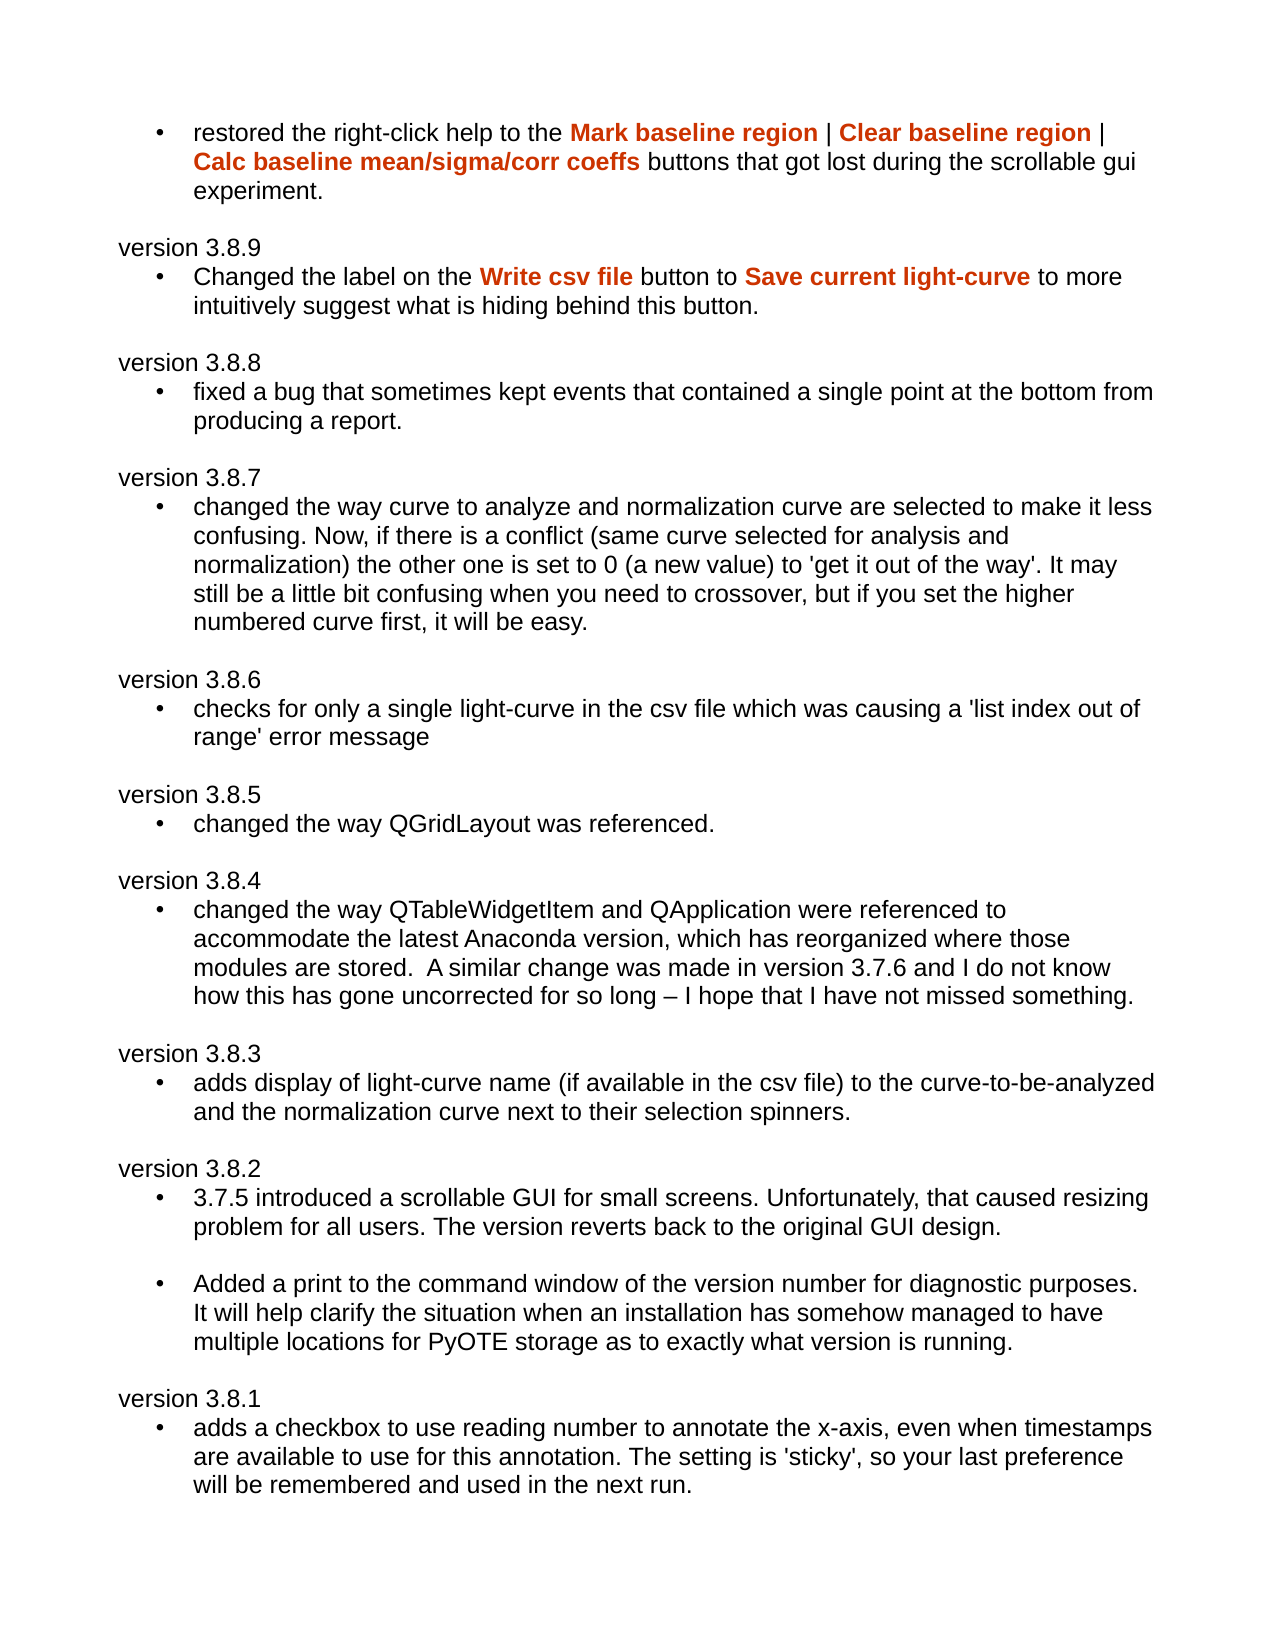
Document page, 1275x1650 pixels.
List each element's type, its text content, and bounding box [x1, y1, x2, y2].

list Changed the label on the Write csv file button to Save current light-curve to more intuitively suggest what is hiding behind this button. [156, 262, 1157, 348]
text version 3.8.1 [118, 1384, 1157, 1413]
text version 3.8.5 [118, 780, 1157, 809]
text version 3.8.4 [118, 866, 1157, 895]
list changed the way curve to analyze and normalization curve are selected to make it less confusing. Now, if there is a conflict (same curve selected for analysis and normalization) the other one is set to 0 (a new value) to 'get it out of the way'. It may still be a little bit confusing when you need to crossover, but if you set the higher numbered curve first, it will be easy. [156, 492, 1157, 665]
text version 3.8.6 [118, 665, 1157, 693]
list changed the way QTableWidgetItem and QApplication were referenced to accommodate the latest Anaconda version, which has reorganized where those modules are stored. A similar change was made in version 3.7.6 and I do not know how this has gone uncorrected for so long – I hope that I have not missed something. [156, 895, 1157, 1010]
list Added a print to the command window of the version number for diagnostic purposes. It will help clarify the situation when an installation has somehow managed to have multiple locations for PyOTE storage as to exactly what version is running. [156, 1269, 1157, 1384]
list adds a checkbox to use reading number to annotate the x-axis, even when timestamps are available to use for this annotation. The setting is 'sticky', so your last preference will be remembered and used in the next run. [156, 1413, 1157, 1528]
list adds display of light-curve name (if available in the csv file) to the curve-to-be-analyzed and the normalization curve next to their selection spinners. [156, 1068, 1157, 1154]
list checks for only a single light-curve in the csv file which was causing a 'list index out of range' error message [156, 693, 1157, 780]
text version 3.8.7 [118, 463, 1157, 492]
list restored the right-click help to the Mark baseline region | Clear baseline region | Calc baseline mean/sigma/corr coeffs buttons that got lost during the scrollable gui experiment. [156, 118, 1157, 233]
text version 3.8.3 [118, 1039, 1157, 1068]
list fixed a bug that sometimes kept events that contained a single point at the bottom from producing a report. [156, 377, 1157, 463]
list 3.7.5 introduced a scrollable GUI for small screens. Unfortunately, that caused resizing problem for all users. The version reverts back to the original GUI design. [156, 1183, 1157, 1269]
text version 3.8.8 [118, 348, 1157, 377]
text version 3.8.2 [118, 1154, 1157, 1183]
list changed the way QGridLayout was referenced. [156, 809, 1157, 866]
text version 3.8.9 [118, 233, 1157, 262]
